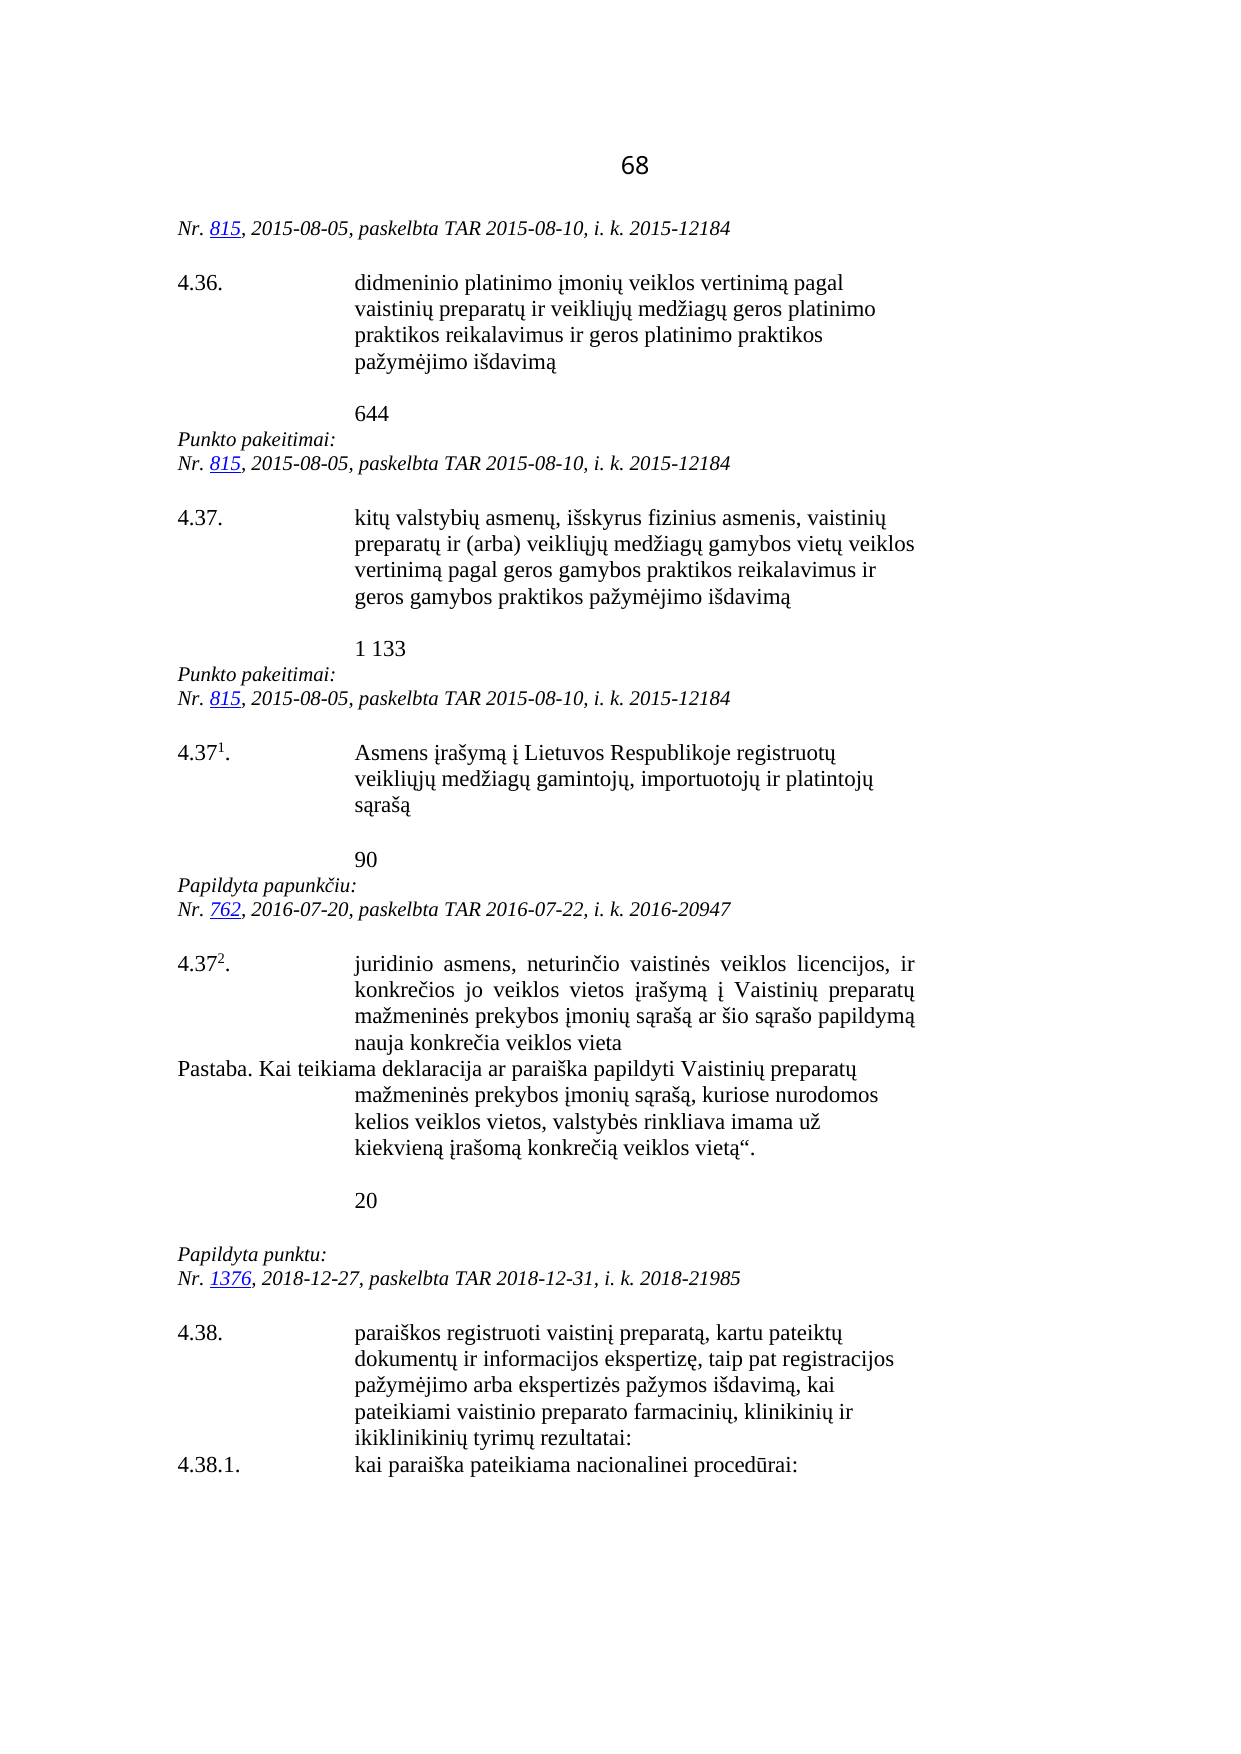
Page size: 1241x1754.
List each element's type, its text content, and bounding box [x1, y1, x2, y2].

text 4.37. kitų valstybių asmenų, išskyrus fizinius asmenis, vaistinių [177, 504, 945, 530]
text 4.36. didmeninio platinimo įmonių veiklos vertinimą pagal [177, 269, 945, 295]
text pateikiami vaistinio preparato farmacinių, klinikinių ir [354, 1398, 945, 1424]
text 4.38.1. kai paraiška pateikiama nacionalinei procedūrai: [177, 1451, 945, 1503]
text 4.38. paraiškos registruoti vaistinį preparatą, kartu pateiktų [177, 1319, 945, 1345]
text dokumentų ir informacijos ekspertizę, taip pat registracijos [354, 1345, 945, 1372]
text vaistinių preparatų ir veikliųjų medžiagų geros platinimo [354, 295, 945, 321]
text ikiklinikinių tyrimų rezultatai: [354, 1424, 945, 1451]
text vertinimą pagal geros gamybos praktikos reikalavimus ir [354, 556, 945, 583]
text pažymėjimo išdavimą 644 [354, 348, 945, 427]
text Nr. 815, 2015-08-05, paskelbta TAR 2015-08-10, i. k. 2015-12184 [177, 686, 1093, 710]
text praktikos reikalavimus ir geros platinimo praktikos [354, 321, 945, 348]
text Nr. 762, 2016-07-20, paskelbta TAR 2016-07-22, i. k. 2016-20947 [177, 897, 1093, 921]
text preparatų ir (arba) veikliųjų medžiagų gamybos vietų veiklos [354, 530, 945, 556]
text Nr. 815, 2015-08-05, paskelbta TAR 2015-08-10, i. k. 2015-12184 [177, 451, 1093, 475]
text Papildyta papunkčiu: [177, 873, 1093, 897]
text 4.372. juridinio asmens, neturinčio vaistinės veiklos licencijos, ir konkrečios jo veiklos vietos įrašymą į Vaistinių preparatų mažmeninės prekybos įmonių sąrašą ar šio sąrašo papildymą nauja konkrečia veiklos vieta [177, 950, 916, 1055]
text Nr. 815, 2015-08-05, paskelbta TAR 2015-08-10, i. k. 2015-12184 [177, 216, 1093, 240]
text pažymėjimo arba ekspertizės pažymos išdavimą, kai [354, 1372, 945, 1398]
text 4.371. Asmens įrašymą į Lietuvos Respublikoje registruotų veikliųjų medžiagų gamintojų, importuotojų ir platintojų sąrašą 90 [177, 739, 916, 873]
text Punkto pakeitimai: [177, 662, 1093, 686]
text geros gamybos praktikos pažymėjimo išdavimą 1 133 [354, 583, 945, 662]
text Pastaba. Kai teikiama deklaracija ar paraiška papildyti Vaistinių preparatų mažmeninės prekybos įmonių sąrašą, kuriose nurodomos kelios veiklos vietos, valstybės rinkliava imama už kiekvieną įrašomą konkrečią veiklos vietą“. 20 [177, 1055, 916, 1213]
text Papildyta punktu: [177, 1242, 1093, 1266]
text Nr. 1376, 2018-12-27, paskelbta TAR 2018-12-31, i. k. 2018-21985 [177, 1266, 1093, 1290]
text Punkto pakeitimai: [177, 427, 1093, 451]
